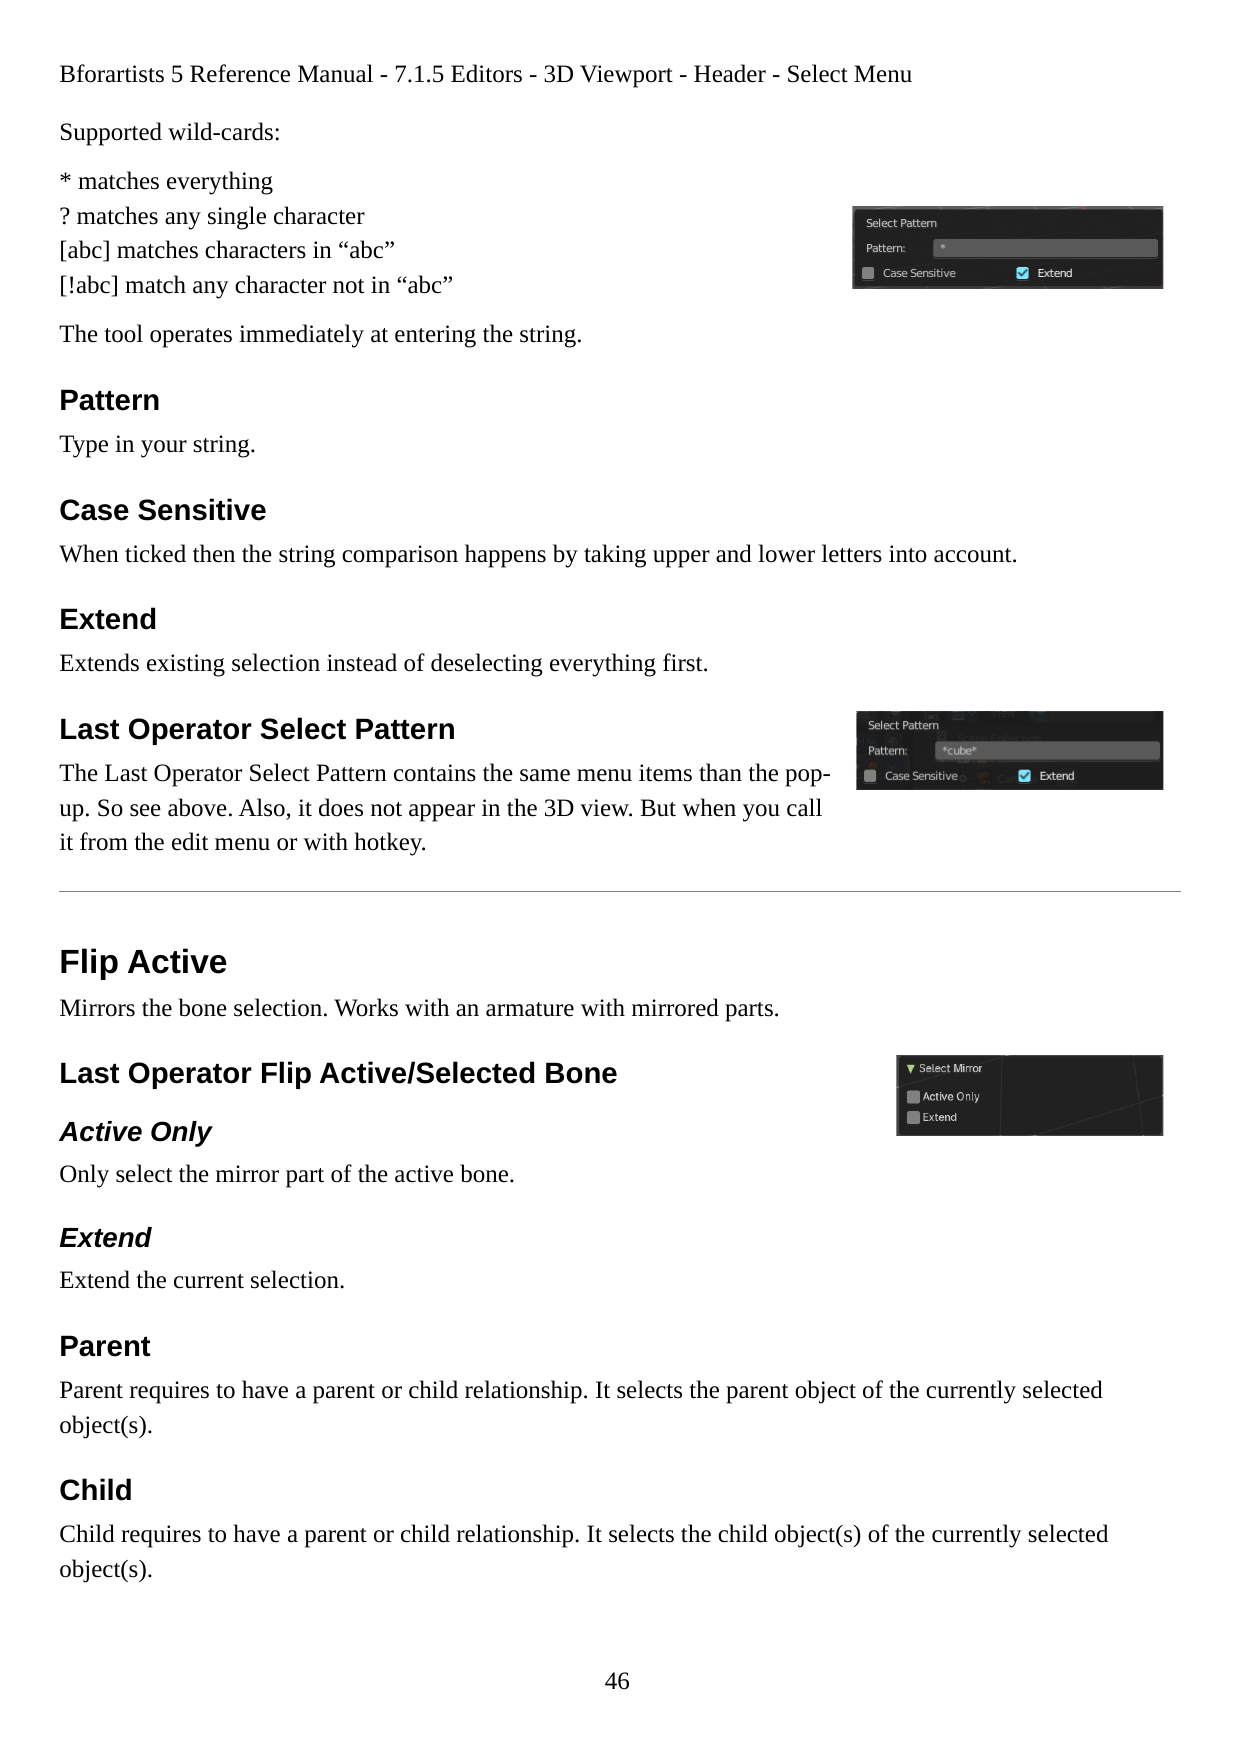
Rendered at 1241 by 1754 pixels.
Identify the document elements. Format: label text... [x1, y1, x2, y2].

subtitle Last Operator Flip Active/Selected Bone [59, 1056, 896, 1090]
subtitle Extend [59, 602, 1181, 636]
text When ticked then the string comparison happens by taking upper and lower letters into account. [59, 539, 1181, 567]
text Only select the mirror part of the active bone. [59, 1159, 1181, 1188]
subtitle Parent [59, 1329, 1181, 1363]
picture [852, 206, 1164, 289]
subtitle Last Operator Select Pattern [59, 712, 856, 746]
subtitle Active Only [59, 1115, 1181, 1147]
text Type in your string. [59, 429, 1181, 457]
text The tool operates immediately at entering the string. [59, 319, 1181, 348]
text * matches everything ? matches any single character [abc] matches characters in “abc” [!abc] match any character not in “abc” [59, 166, 1181, 298]
text Supported wild-cards: [59, 117, 1181, 146]
subtitle Pattern [59, 382, 1181, 416]
text Child requires to have a parent or child relationship. It selects the child object(s) of the currently selected object(s). [59, 1519, 1181, 1583]
text The Last Operator Select Pattern contains the same menu items than the pop-up. So see above. Also, it does not appear in the 3D view. But when you call it from the edit menu or with hotkey. [59, 758, 1181, 856]
text Extend the current selection. [59, 1265, 1181, 1294]
subtitle Flip Active [59, 941, 1181, 980]
subtitle [1164, 712, 1181, 746]
text Mirrors the bone selection. Works with an armature with mirrored parts. [59, 993, 1181, 1021]
text Parent requires to have a parent or child relationship. It selects the parent object of the currently selected object(s). [59, 1375, 1181, 1438]
subtitle Child [59, 1473, 1181, 1507]
subtitle Extend [59, 1221, 1181, 1253]
picture [856, 711, 1164, 790]
text Extends existing selection instead of deselecting everything first. [59, 648, 1181, 677]
subtitle Case Sensitive [59, 492, 1181, 526]
picture [896, 1055, 1164, 1136]
